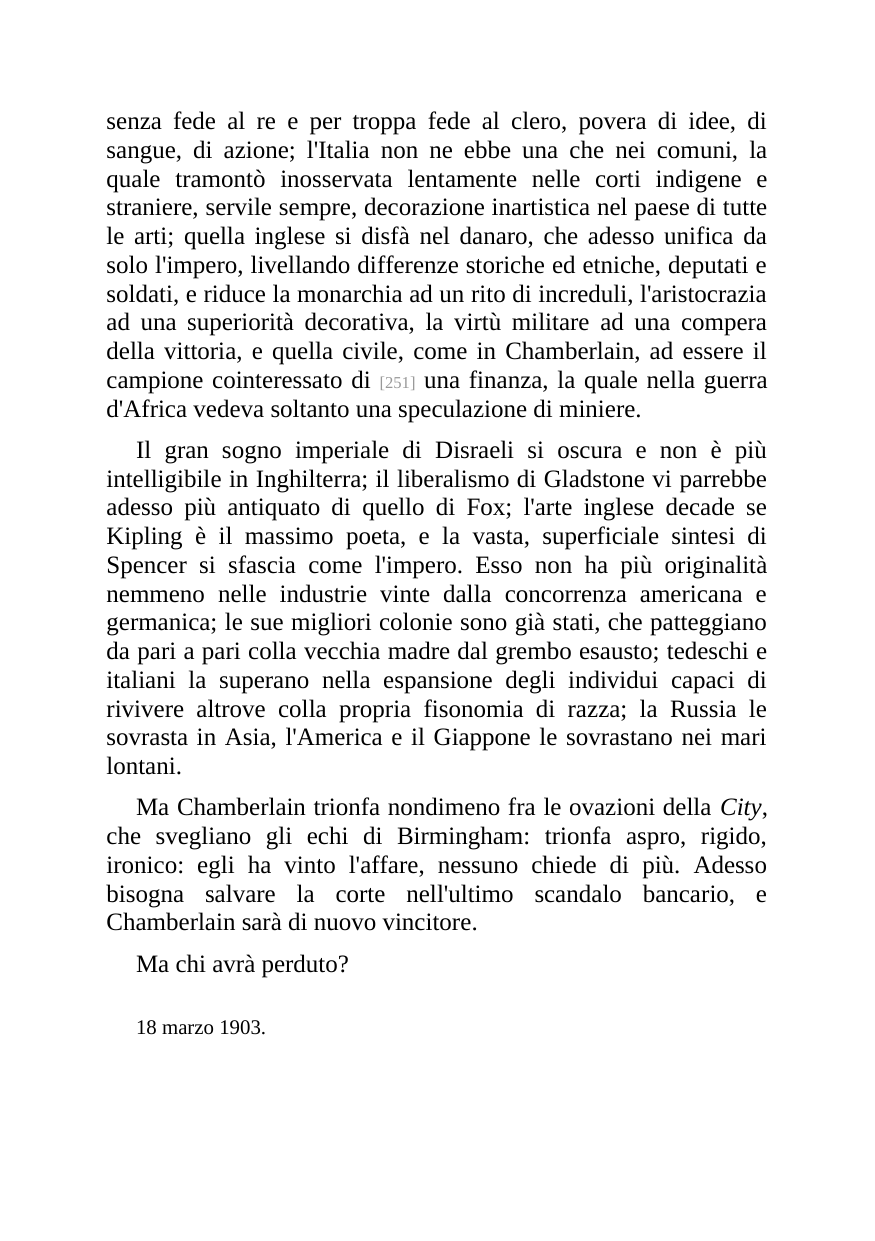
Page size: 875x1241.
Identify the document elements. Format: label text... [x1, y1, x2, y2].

text senza fede al re e per troppa fede al clero, povera di idee, di sangue, di azione; l'Italia non ne ebbe una che nei comuni, la quale tramontò inosservata lentamente nelle corti indigene e straniere, servile sempre, decorazione inartistica nel paese di tutte le arti; quella inglese si disfà nel danaro, che adesso unifica da solo l'impero, livellando differenze storiche ed etniche, deputati e soldati, e riduce la monarchia ad un rito di increduli, l'aristocrazia ad una superiorità decorativa, la virtù militare ad una compera della vittoria, e quella civile, come in Chamberlain, ad essere il campione cointeressato di [251] una finanza, la quale nella guerra d'Africa vedeva soltanto una speculazione di miniere. [106, 106, 768, 422]
text Ma Chamberlain trionfa nondimeno fra le ovazioni della City, che svegliano gli echi di Birmingham: trionfa aspro, rigido, ironico: egli ha vinto l'affare, nessuno chiede di più. Adesso bisogna salvare la corte nell'ultimo scandalo bancario, e Chamberlain sarà di nuovo vincitore. [106, 792, 768, 936]
text Ma chi avrà perduto? [106, 949, 768, 977]
text 18 marzo 1903. [106, 1015, 768, 1039]
text Il gran sogno imperiale di Disraeli si oscura e non è più intelligibile in Inghilterra; il liberalismo di Gladstone vi parrebbe adesso più antiquato di quello di Fox; l'arte inglese decade se Kipling è il massimo poeta, e la vasta, superficiale sintesi di Spencer si sfascia come l'impero. Esso non ha più originalità nemmeno nelle industrie vinte dalla concorrenza americana e germanica; le sue migliori colonie sono già stati, che patteggiano da pari a pari colla vecchia madre dal grembo esausto; tedeschi e italiani la superano nella espansione degli individui capaci di rivivere altrove colla propria fisonomia di razza; la Russia le sovrasta in Asia, l'America e il Giappone le sovrastano nei mari lontani. [106, 435, 768, 780]
